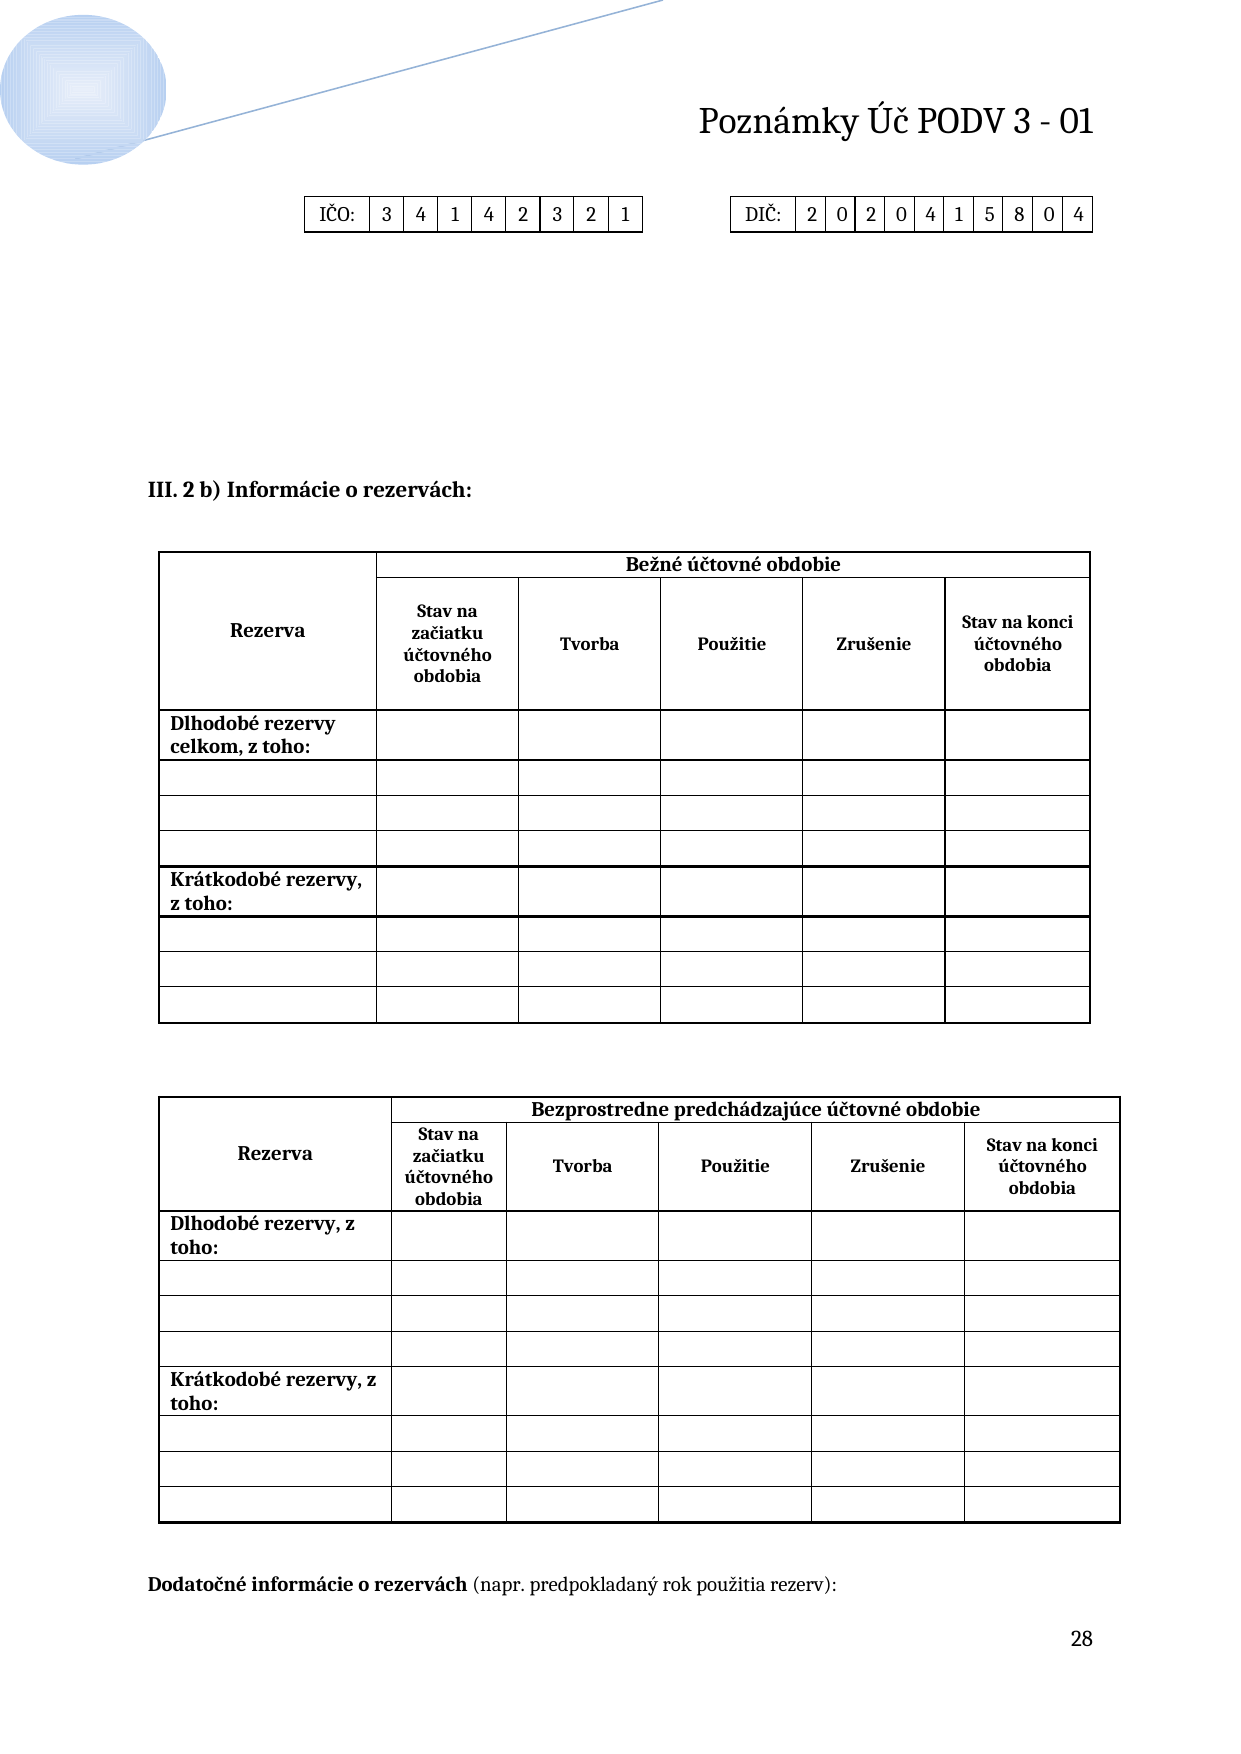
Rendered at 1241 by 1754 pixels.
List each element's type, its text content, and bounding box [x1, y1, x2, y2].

table_cell [661, 952, 802, 986]
table_cell [812, 1332, 964, 1366]
table_cell [803, 796, 944, 830]
table_cell [160, 1296, 391, 1331]
table_cell [803, 952, 944, 986]
table_cell [507, 1261, 658, 1295]
table_cell [160, 1452, 391, 1486]
table_cell [160, 918, 376, 951]
table_cell [659, 1452, 811, 1486]
table_cell [519, 831, 660, 865]
table_header Bezprostredne predchádzajúce účtovné obdobie [392, 1098, 1119, 1122]
text Dodatočné informácie o rezervách (napr. predpokladaný rok použitia rezerv): [148, 1572, 1093, 1596]
table_cell [160, 952, 376, 986]
table_cell Stav na konci účtovného obdobia [965, 1123, 1119, 1210]
table_cell [392, 1296, 506, 1331]
table_cell [519, 918, 660, 951]
table_cell [377, 831, 518, 865]
table_cell [160, 987, 376, 1022]
table_cell [946, 952, 1089, 986]
table_cell [659, 1296, 811, 1331]
table_header Rezerva [160, 1098, 391, 1210]
table_cell [160, 796, 376, 830]
table_cell [661, 831, 802, 865]
table_cell [812, 1296, 964, 1331]
table_cell [392, 1332, 506, 1366]
table_cell [377, 796, 518, 830]
table_cell [946, 918, 1089, 951]
table_cell [803, 868, 944, 915]
table_cell [803, 918, 944, 951]
table_cell [659, 1487, 811, 1521]
table_cell [377, 711, 518, 759]
table_cell Stav na konci účtovného obdobia [946, 578, 1089, 709]
table_cell [659, 1261, 811, 1295]
table_cell [519, 868, 660, 915]
table_cell [659, 1212, 811, 1260]
table_cell [160, 1332, 391, 1366]
table_cell [160, 831, 376, 865]
table_cell [392, 1487, 506, 1521]
table_cell [507, 1452, 658, 1486]
table_cell [392, 1261, 506, 1295]
table_cell Stav na začiatku účtovného obdobia [392, 1123, 506, 1210]
table_cell [965, 1416, 1119, 1451]
table_cell [507, 1332, 658, 1366]
table_cell Stav na začiatku účtovného obdobia [377, 578, 518, 709]
table_cell [661, 868, 802, 915]
table_cell [946, 796, 1089, 830]
table_cell [392, 1416, 506, 1451]
table_cell [392, 1452, 506, 1486]
table_cell [946, 761, 1089, 794]
table_cell [812, 1416, 964, 1451]
table_cell [519, 987, 660, 1022]
table_cell Zrušenie [803, 578, 944, 709]
table_cell [507, 1367, 658, 1415]
table_cell [946, 711, 1089, 759]
table_cell [803, 987, 944, 1022]
text III. 2 b) Informácie o rezervách: [148, 477, 1093, 503]
table_cell Použitie [659, 1123, 811, 1210]
table_cell [965, 1212, 1119, 1260]
table_cell [661, 987, 802, 1022]
table_cell [946, 831, 1089, 865]
table_cell [507, 1296, 658, 1331]
table_cell [377, 868, 518, 915]
table_cell [661, 796, 802, 830]
table_cell [812, 1212, 964, 1260]
table_cell [519, 711, 660, 759]
table_cell [377, 761, 518, 794]
table_cell [812, 1452, 964, 1486]
table_cell [661, 918, 802, 951]
table_cell Dlhodobé rezervy celkom, z toho: [160, 711, 376, 759]
table_cell Použitie [661, 578, 802, 709]
table_cell [965, 1452, 1119, 1486]
table_cell [377, 987, 518, 1022]
table_cell [659, 1332, 811, 1366]
table_cell [160, 1487, 391, 1521]
table_cell Dlhodobé rezervy, z toho: [160, 1212, 391, 1260]
table_cell [507, 1212, 658, 1260]
table_cell [803, 831, 944, 865]
table_header Rezerva [160, 553, 376, 709]
table_cell [659, 1416, 811, 1451]
table_cell [519, 796, 660, 830]
table_cell [803, 761, 944, 794]
table_cell [507, 1487, 658, 1521]
table_cell [965, 1332, 1119, 1366]
table_cell [661, 761, 802, 794]
table_cell [965, 1367, 1119, 1415]
table_cell [519, 952, 660, 986]
table_cell [812, 1367, 964, 1415]
table_cell Krátkodobé rezervy, z toho: [160, 1367, 391, 1415]
table_header Bežné účtovné obdobie [377, 553, 1089, 577]
table_cell [160, 1416, 391, 1451]
table_cell [377, 918, 518, 951]
table_cell Krátkodobé rezervy, z toho: [160, 868, 376, 915]
table_cell [803, 711, 944, 759]
table_cell [392, 1367, 506, 1415]
table_cell [659, 1367, 811, 1415]
table_cell Zrušenie [812, 1123, 964, 1210]
table_cell [519, 761, 660, 794]
table_cell [965, 1296, 1119, 1331]
table_cell [965, 1261, 1119, 1295]
table_cell [812, 1261, 964, 1295]
table_cell [812, 1487, 964, 1521]
table_cell [661, 711, 802, 759]
table_cell [507, 1416, 658, 1451]
table_cell [160, 761, 376, 794]
table_cell [377, 952, 518, 986]
table_cell [160, 1261, 391, 1295]
table_cell [965, 1487, 1119, 1521]
table_cell [392, 1212, 506, 1260]
table_cell Tvorba [519, 578, 660, 709]
table_cell [946, 987, 1089, 1022]
table_cell [946, 868, 1089, 915]
table_cell Tvorba [507, 1123, 658, 1210]
